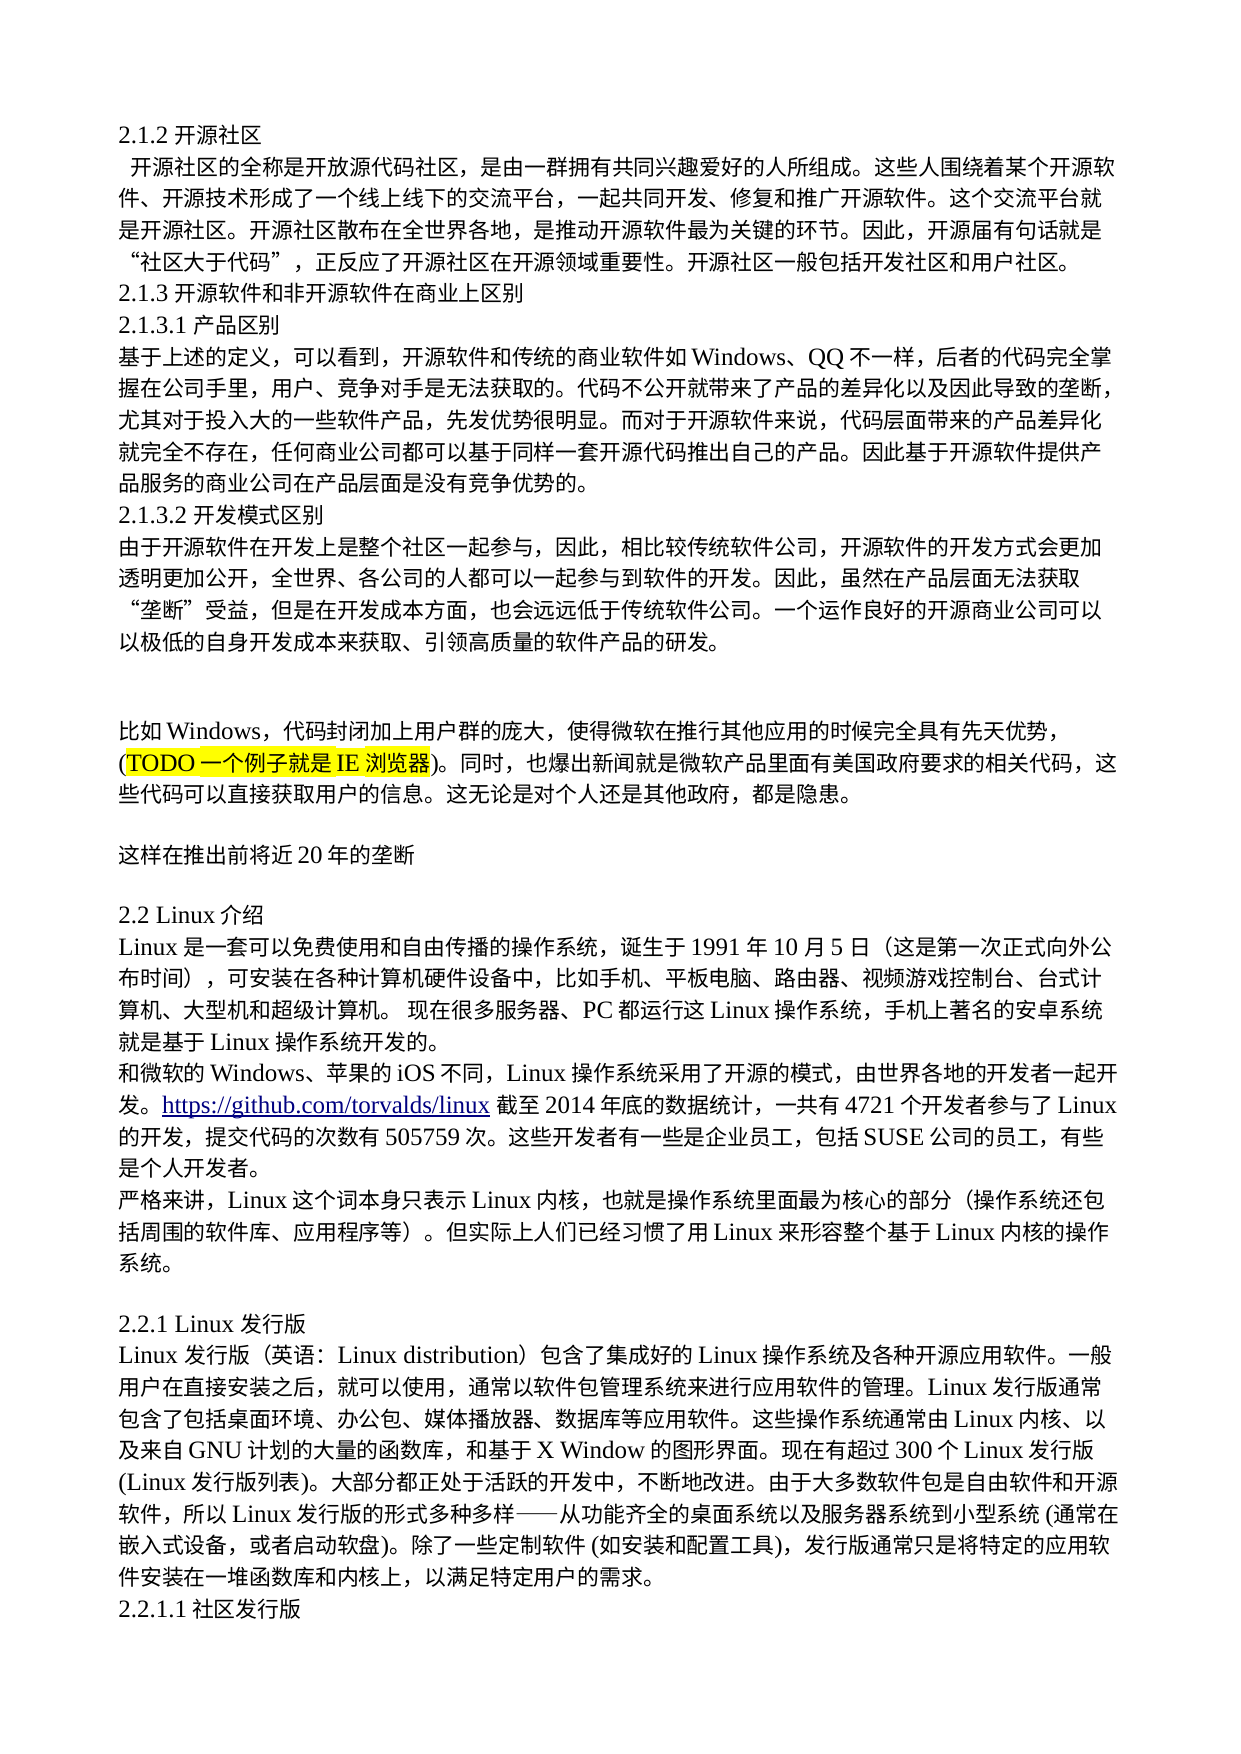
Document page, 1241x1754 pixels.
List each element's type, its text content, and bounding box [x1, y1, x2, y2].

text 2.2.1 Linux 发行版 [118, 1307, 1122, 1338]
text 开源社区的全称是开放源代码社区，是由一群拥有共同兴趣爱好的人所组成。这些人围绕着某个开源软件、开源技术形成了一个线上线下的交流平台，一起共同开发、修复和推广开源软件。这个交流平台就是开源社区。开源社区散布在全世界各地，是推动开源软件最为关键的环节。因此，开源届有句话就是“社区大于代码”，正反应了开源社区在开源领域重要性。开源社区一般包括开发社区和用户社区。 [118, 150, 1122, 276]
text 2.1.3 开源软件和非开源软件在商业上区别 [118, 276, 1122, 308]
text 2.1.3.1 产品区别 [118, 308, 1122, 340]
text 和微软的Windows、苹果的iOS不同，Linux操作系统采用了开源的模式，由世界各地的开发者一起开发。https://github.com/torvalds/linux 截至2014年底的数据统计，一共有4721个开发者参与了Linux的开发，提交代码的次数有505759次。这些开发者有一些是企业员工，包括SUSE公司的员工，有些是个人开发者。 [118, 1056, 1122, 1183]
text 由于开源软件在开发上是整个社区一起参与，因此，相比较传统软件公司，开源软件的开发方式会更加透明更加公开，全世界、各公司的人都可以一起参与到软件的开发。因此，虽然在产品层面无法获取“垄断”受益，但是在开发成本方面，也会远远低于传统软件公司。一个运作良好的开源商业公司可以以极低的自身开发成本来获取、引领高质量的软件产品的研发。 [118, 530, 1122, 656]
text 2.2 Linux介绍 [118, 898, 1122, 930]
text 2.1.3.2 开发模式区别 [118, 498, 1122, 530]
text 2.2.1.1社区发行版 [118, 1592, 1122, 1623]
text 基于上述的定义，可以看到，开源软件和传统的商业软件如Windows、QQ不一样，后者的代码完全掌握在公司手里，用户、竞争对手是无法获取的。代码不公开就带来了产品的差异化以及因此导致的垄断，尤其对于投入大的一些软件产品，先发优势很明显。而对于开源软件来说，代码层面带来的产品差异化就完全不存在，任何商业公司都可以基于同样一套开源代码推出自己的产品。因此基于开源软件提供产品服务的商业公司在产品层面是没有竞争优势的。 [118, 340, 1122, 498]
text Linux是一套可以免费使用和自由传播的操作系统，诞生于1991 年10 月5 日（这是第一次正式向外公布时间），可安装在各种计算机硬件设备中，比如手机、平板电脑、路由器、视频游戏控制台、台式计算机、大型机和超级计算机。 现在很多服务器、PC都运行这Linux操作系统，手机上著名的安卓系统就是基于Linux操作系统开发的。 [118, 930, 1122, 1056]
text 这样在推出前将近20年的垄断 [118, 838, 1122, 869]
text 2.1.2 开源社区 [118, 118, 1122, 150]
text Linux 发行版（英语：Linux distribution）包含了集成好的Linux操作系统及各种开源应用软件。一般用户在直接安装之后，就可以使用，通常以软件包管理系统来进行应用软件的管理。Linux发行版通常包含了包括桌面环境、办公包、媒体播放器、数据库等应用软件。这些操作系统通常由Linux内核、以及来自GNU计划的大量的函数库，和基于X Window的图形界面。现在有超过300个Linux发行版(Linux发行版列表)。大部分都正处于活跃的开发中，不断地改进。由于大多数软件包是自由软件和开源软件，所以Linux发行版的形式多种多样——从功能齐全的桌面系统以及服务器系统到小型系统 (通常在嵌入式设备，或者启动软盘)。除了一些定制软件 (如安装和配置工具)，发行版通常只是将特定的应用软件安装在一堆函数库和内核上，以满足特定用户的需求。 [118, 1338, 1122, 1592]
text 严格来讲，Linux这个词本身只表示Linux内核，也就是操作系统里面最为核心的部分（操作系统还包括周围的软件库、应用程序等）。但实际上人们已经习惯了用Linux来形容整个基于Linux内核的操作系统。 [118, 1183, 1122, 1278]
text 比如Windows，代码封闭加上用户群的庞大，使得微软在推行其他应用的时候完全具有先天优势，(TODO一个例子就是IE浏览器)。同时，也爆出新闻就是微软产品里面有美国政府要求的相关代码，这些代码可以直接获取用户的信息。这无论是对个人还是其他政府，都是隐患。 [118, 714, 1122, 809]
